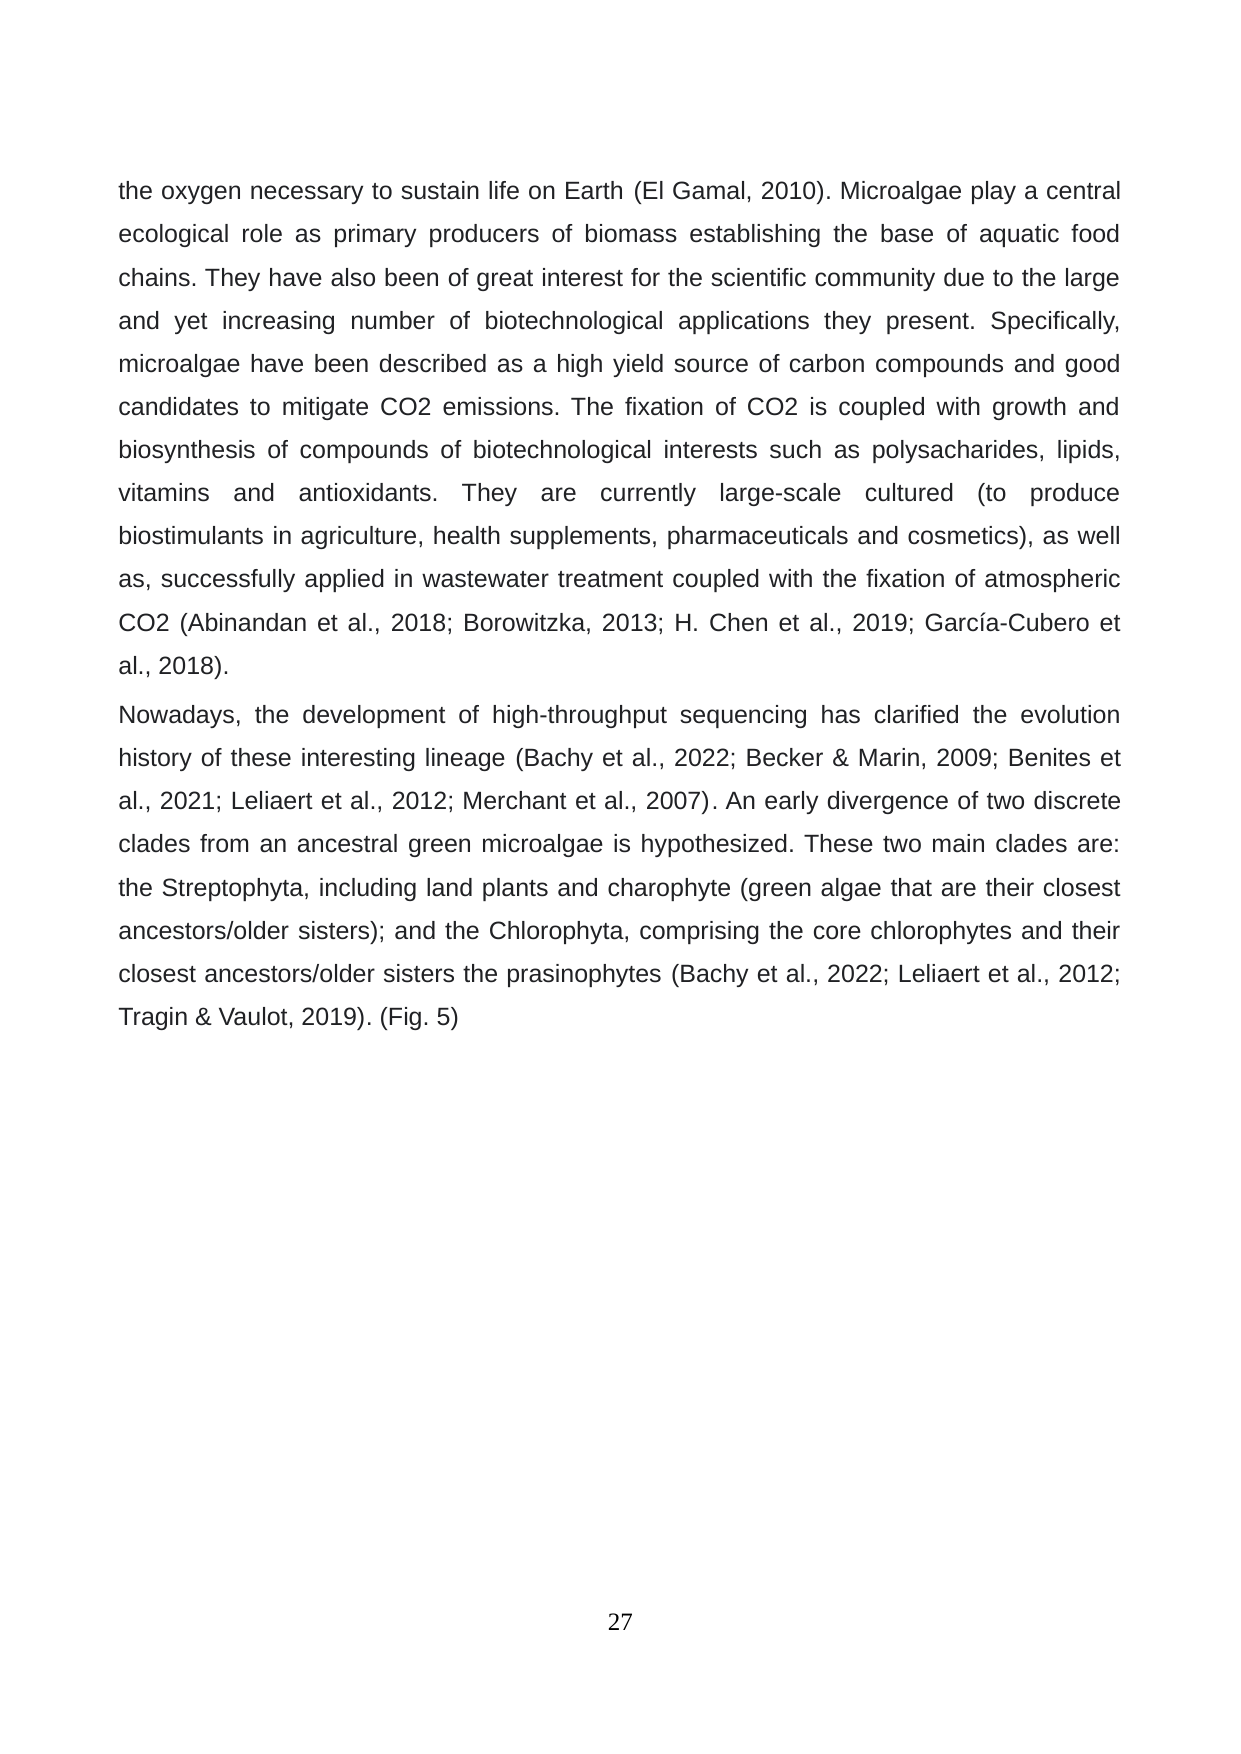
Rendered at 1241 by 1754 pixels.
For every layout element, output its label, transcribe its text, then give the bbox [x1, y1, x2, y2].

text Nowadays, the development of high-throughput sequencing has clarified the evolution history of these interesting lineage (Bachy et al., 2022; Becker & Marin, 2009; Benites et al., 2021; Leliaert et al., 2012; Merchant et al., 2007)⁠. An early divergence of two discrete clades from an ancestral green microalgae is hypothesized. These two main clades are: the Streptophyta, including land plants and charophyte (green algae that are their closest ancestors/older sisters); and the Chlorophyta, comprising the core chlorophytes and their closest ancestors/older sisters the prasinophytes (Bachy et al., 2022; Leliaert et al., 2012; Tragin & Vaulot, 2019)⁠. (Fig. 5) [118, 700, 1122, 1031]
text the oxygen necessary to sustain life on Earth (El Gamal, 2010)⁠. Microalgae play a central ecological role as primary producers of biomass establishing the base of aquatic food chains. They have also been of great interest for the scientific community due to the large and yet increasing number of biotechnological applications they present. Specifically, microalgae have been described as a high yield source of carbon compounds and good candidates to mitigate CO2 emissions. The fixation of CO2 is coupled with growth and biosynthesis of compounds of biotechnological interests such as polysacharides, lipids, vitamins and antioxidants. They are currently large-scale cultured (to produce biostimulants in agriculture, health supplements, pharmaceuticals and cosmetics), as well as, successfully applied in wastewater treatment coupled with the fixation of atmospheric CO2 (Abinandan et al., 2018; Borowitzka, 2013; H. Chen et al., 2019; García-Cubero et al., 2018)⁠. [118, 176, 1122, 679]
